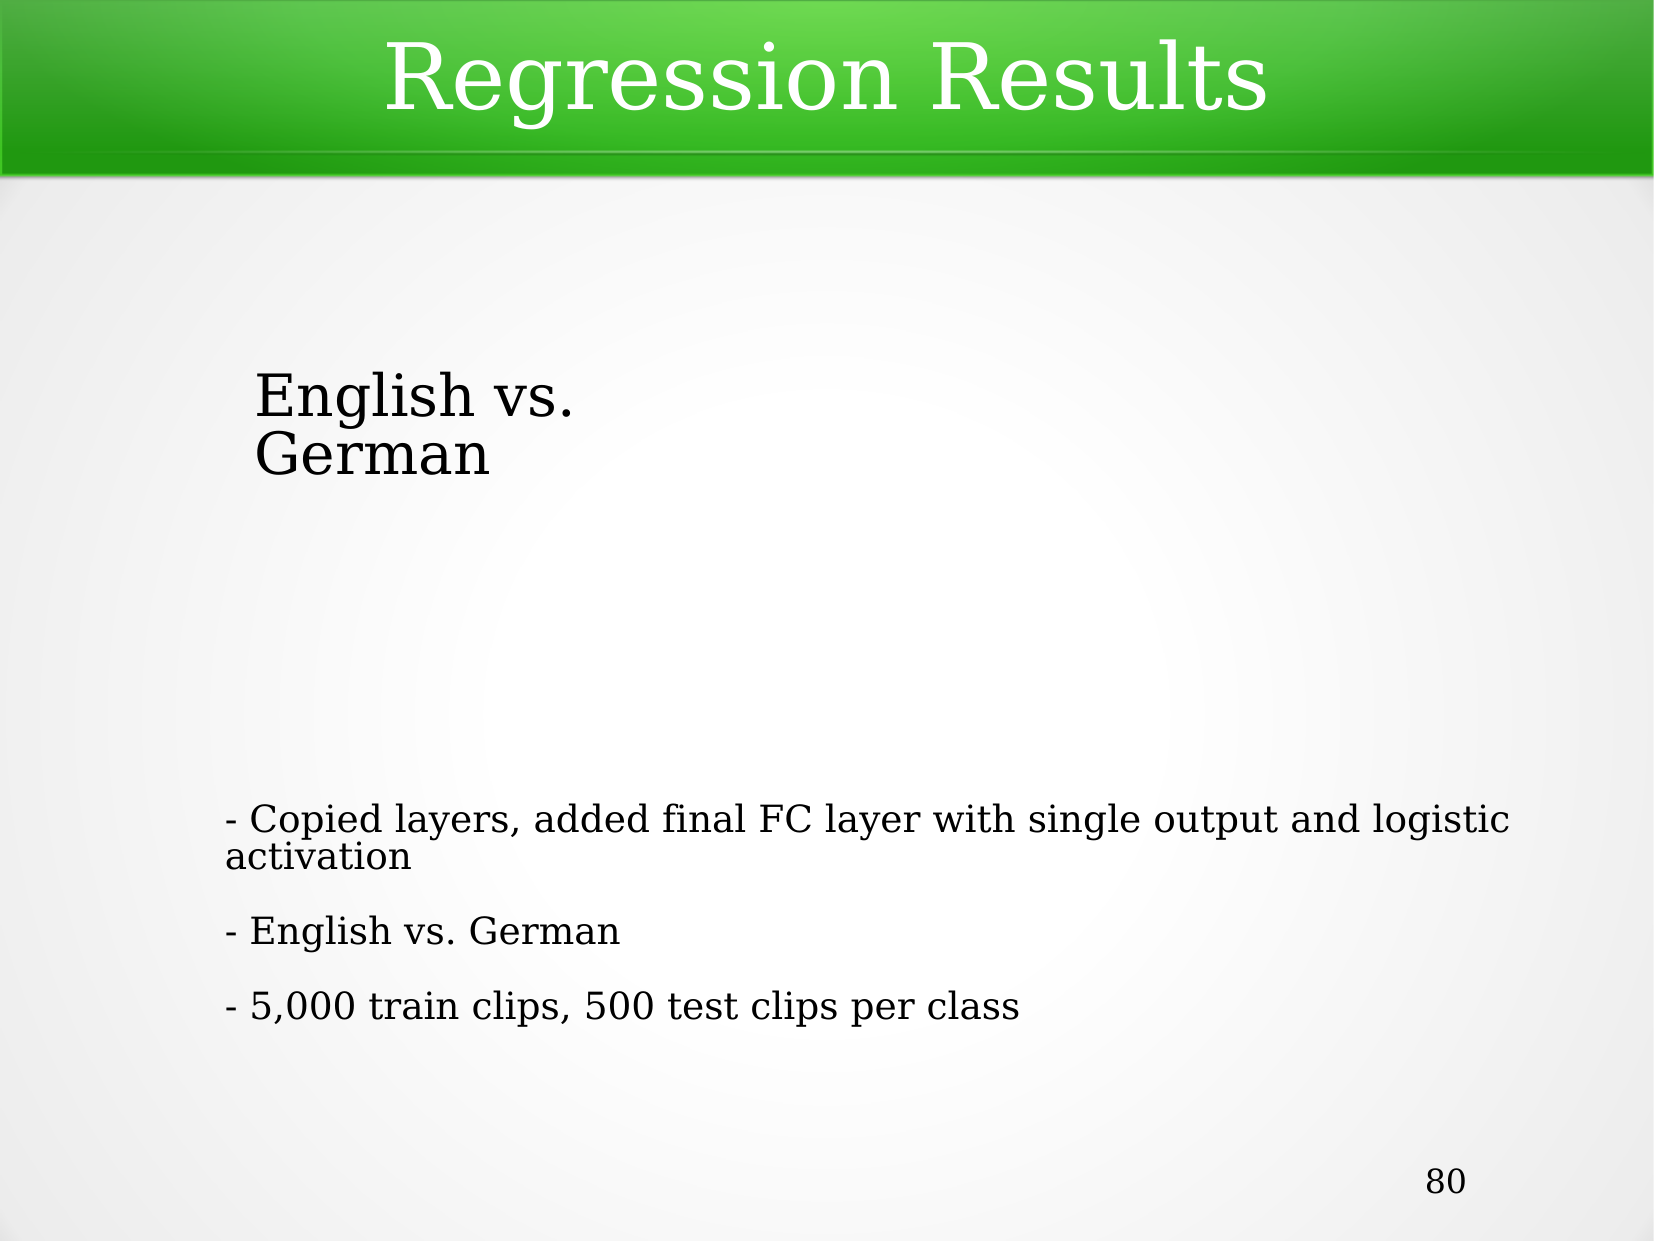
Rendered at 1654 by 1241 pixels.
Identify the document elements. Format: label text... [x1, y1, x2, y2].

text_box English vs. German [239, 362, 825, 436]
title Regression Results [82, 11, 1571, 154]
picture [0, 0, 1654, 1241]
text_box - Copied layers, added final FC layer with single output and logistic activation - English vs. German - 5,000 train clips, 500 test clips per class [210, 795, 1591, 1110]
